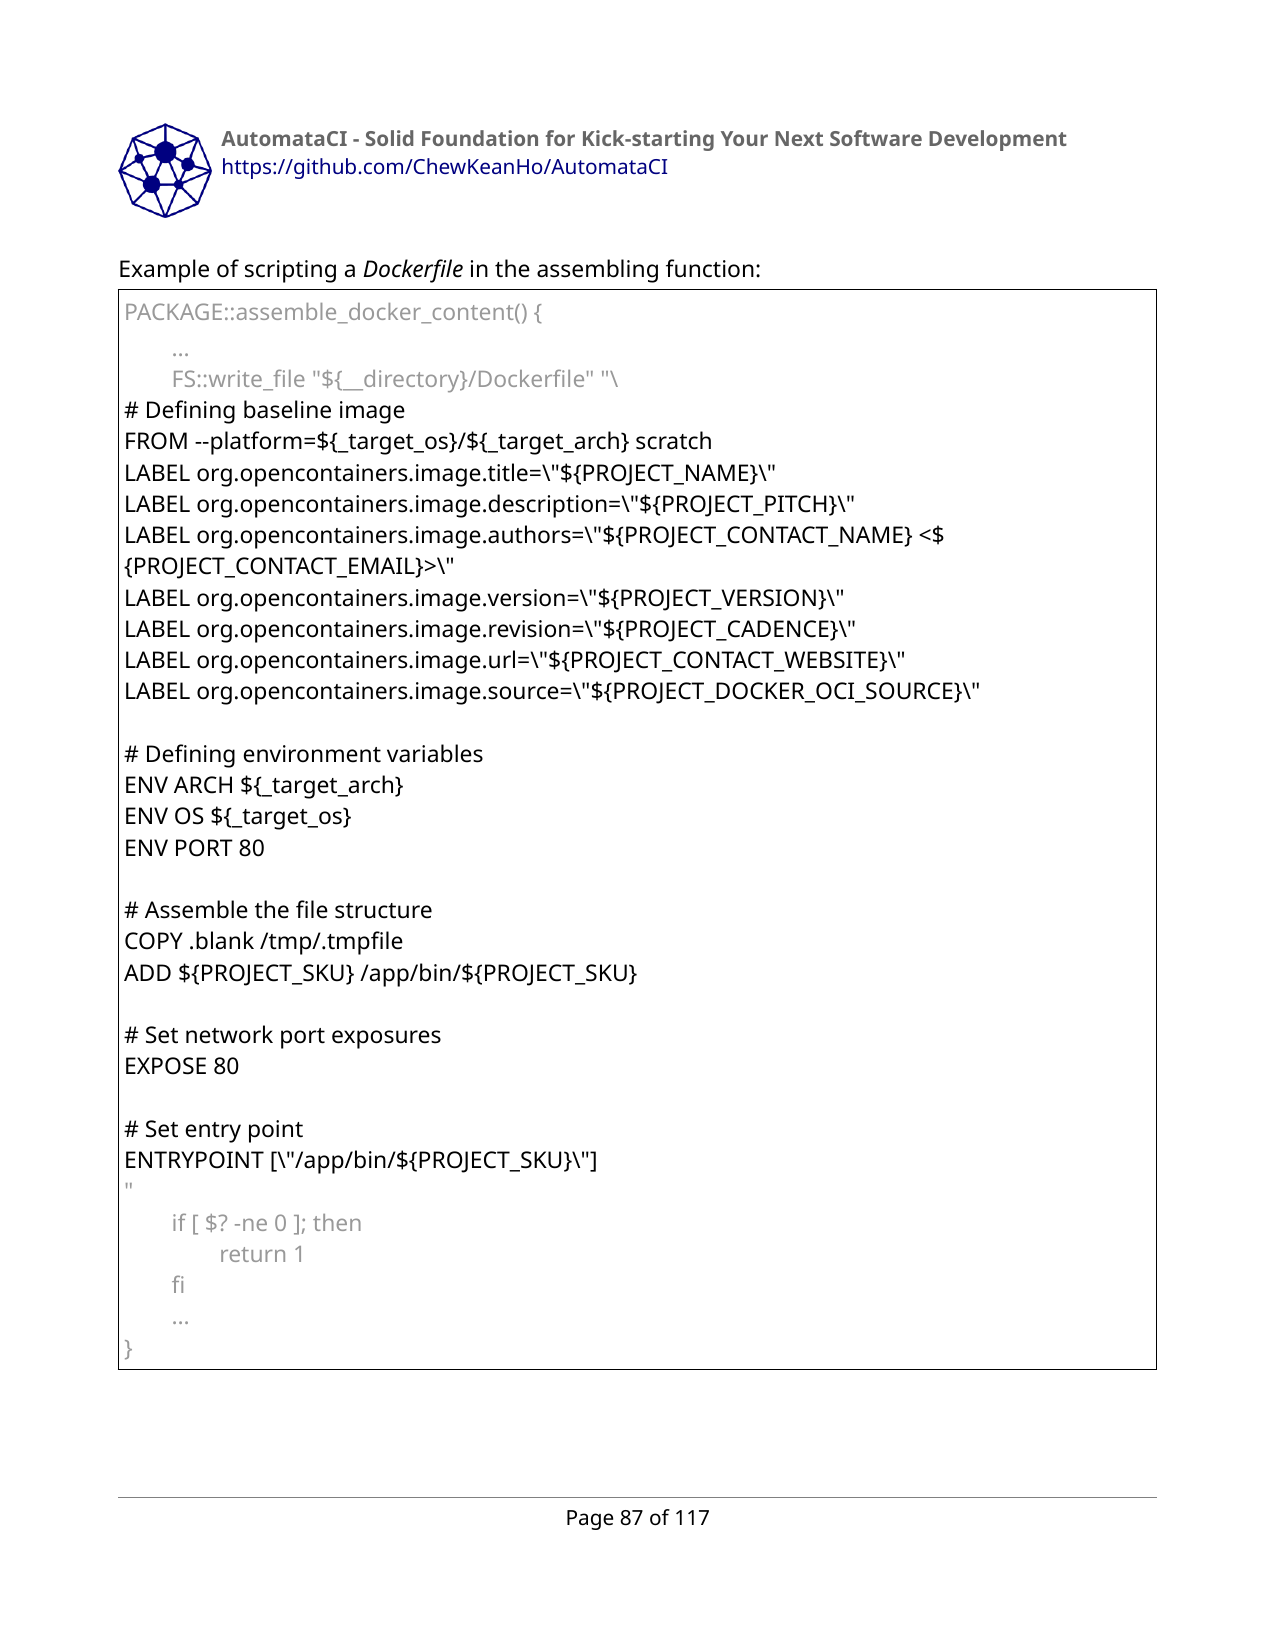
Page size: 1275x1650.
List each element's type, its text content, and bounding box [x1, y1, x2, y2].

text Example of scripting a Dockerfile in the assembling function: [118, 253, 1157, 284]
picture [118, 123, 212, 218]
table_header PACKAGE::assemble_docker_content() { … FS::write_file "${__directory}/Dockerfile" "\ # Defining baseline image FROM --platform=${_target_os}/${_target_arch} scratch LABEL org.opencontainers.image.title=\"${PROJECT_NAME}\" LABEL org.opencontainers.image.description=\"${PROJECT_PITCH}\" LABEL org.opencontainers.image.authors=\"${PROJECT_CONTACT_NAME} <${PROJECT_CONTACT_EMAIL}>\" LABEL org.opencontainers.image.version=\"${PROJECT_VERSION}\" LABEL org.opencontainers.image.revision=\"${PROJECT_CADENCE}\" LABEL org.opencontainers.image.url=\"${PROJECT_CONTACT_WEBSITE}\" LABEL org.opencontainers.image.source=\"${PROJECT_DOCKER_OCI_SOURCE}\" # Defining environment variables ENV ARCH ${_target_arch} ENV OS ${_target_os} ENV PORT 80 # Assemble the file structure COPY .blank /tmp/.tmpfile ADD ${PROJECT_SKU} /app/bin/${PROJECT_SKU} # Set network port exposures EXPOSE 80 # Set entry point ENTRYPOINT [\"/app/bin/${PROJECT_SKU}\"] " if [ $? -ne 0 ]; then return 1 fi … } [119, 290, 1156, 1368]
